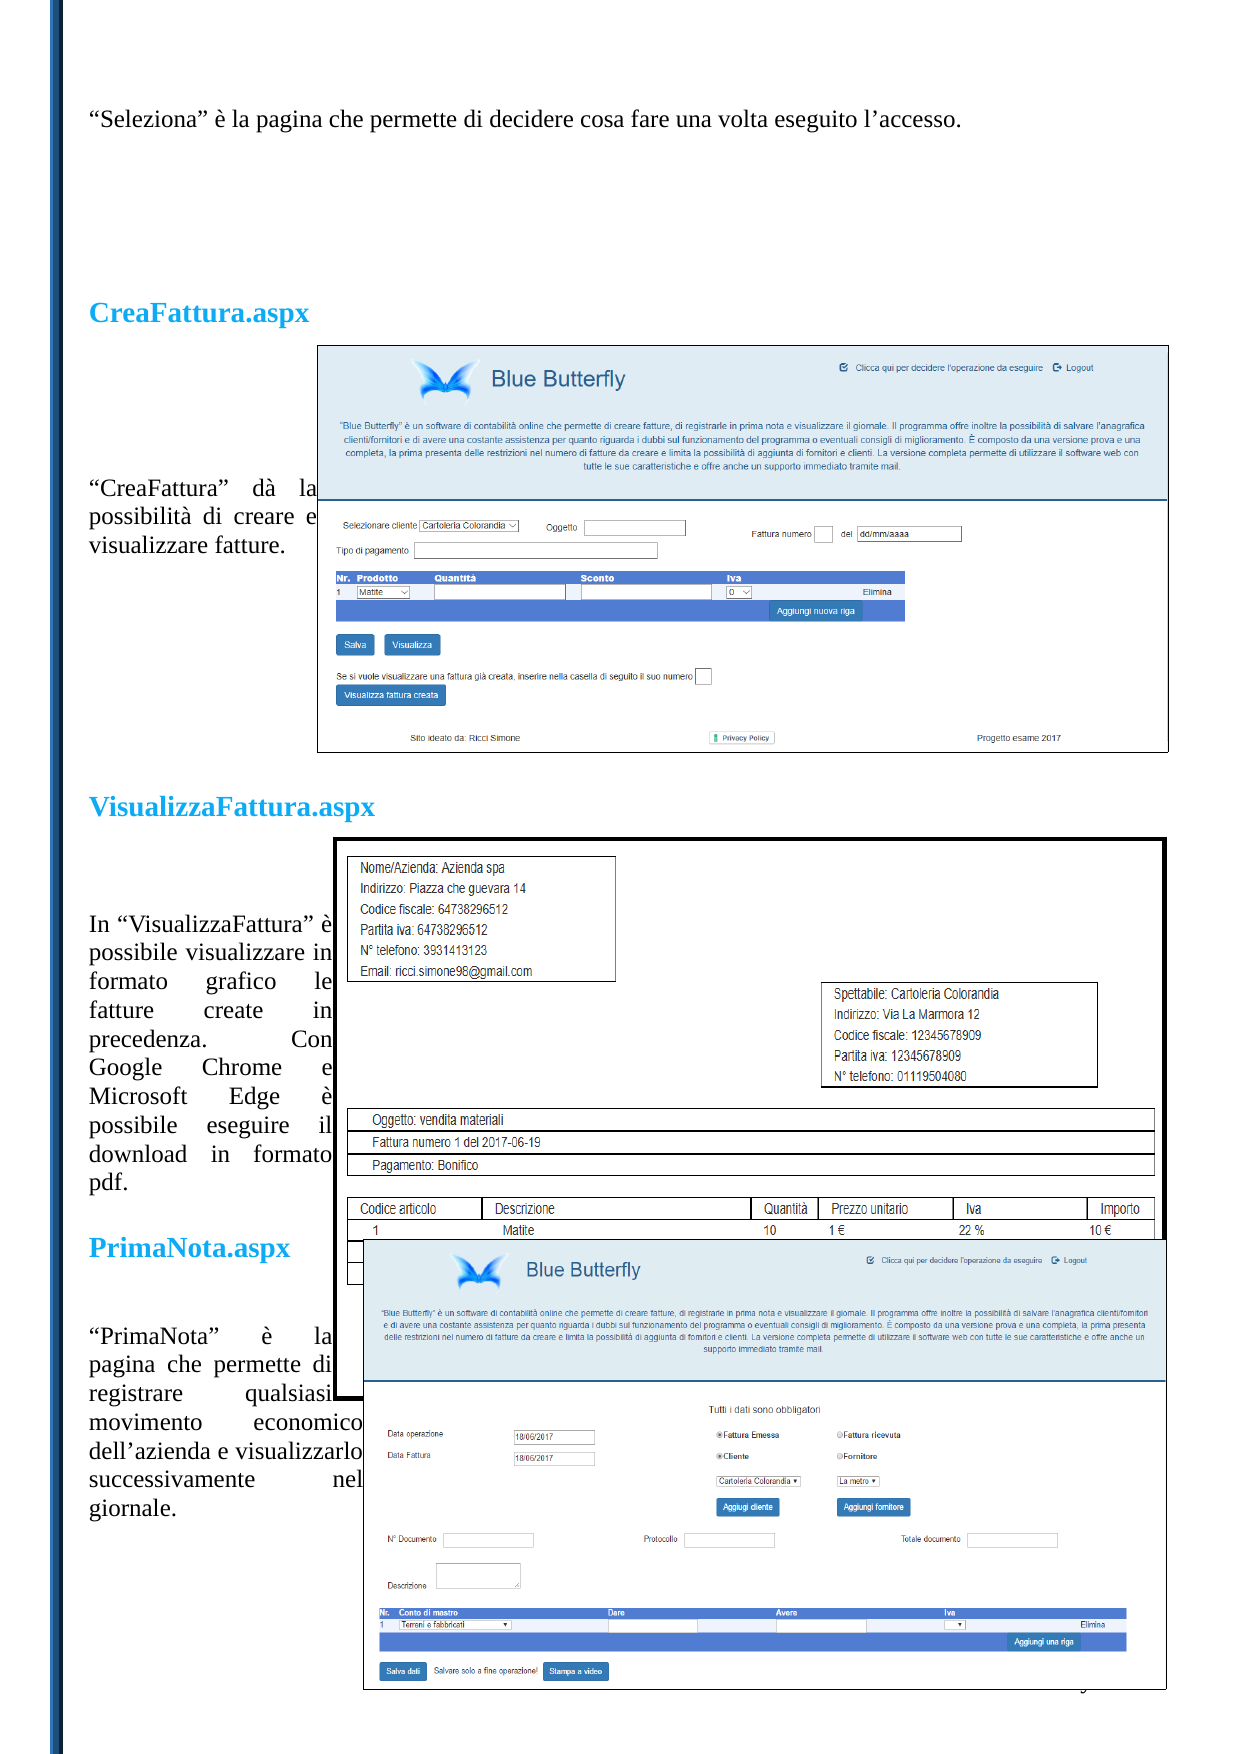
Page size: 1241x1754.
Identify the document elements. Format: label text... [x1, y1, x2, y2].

text “PrimaNota” è la pagina che permette di registrare qualsiasi movimento economico dell’azienda e visualizzarlo successivamente nel giornale. [89, 1321, 363, 1522]
text In “VisualizzaFattura” è possibile visualizzare in formato grafico le fatture create in precedenza. Con Google Chrome e Microsoft Edge è possibile eseguire il download in formato pdf. [89, 909, 332, 1196]
text “Seleziona” è la pagina che permette di decidere cosa fare una volta eseguito l’accesso. [89, 104, 1151, 132]
text PrimaNota.aspx [89, 1230, 332, 1263]
text VisualizzaFattura.aspx [89, 789, 1151, 822]
text CreaFattura.aspx [89, 295, 1151, 329]
text “CreaFattura” dà la possibilità di creare e visualizzare fatture. [89, 473, 317, 559]
